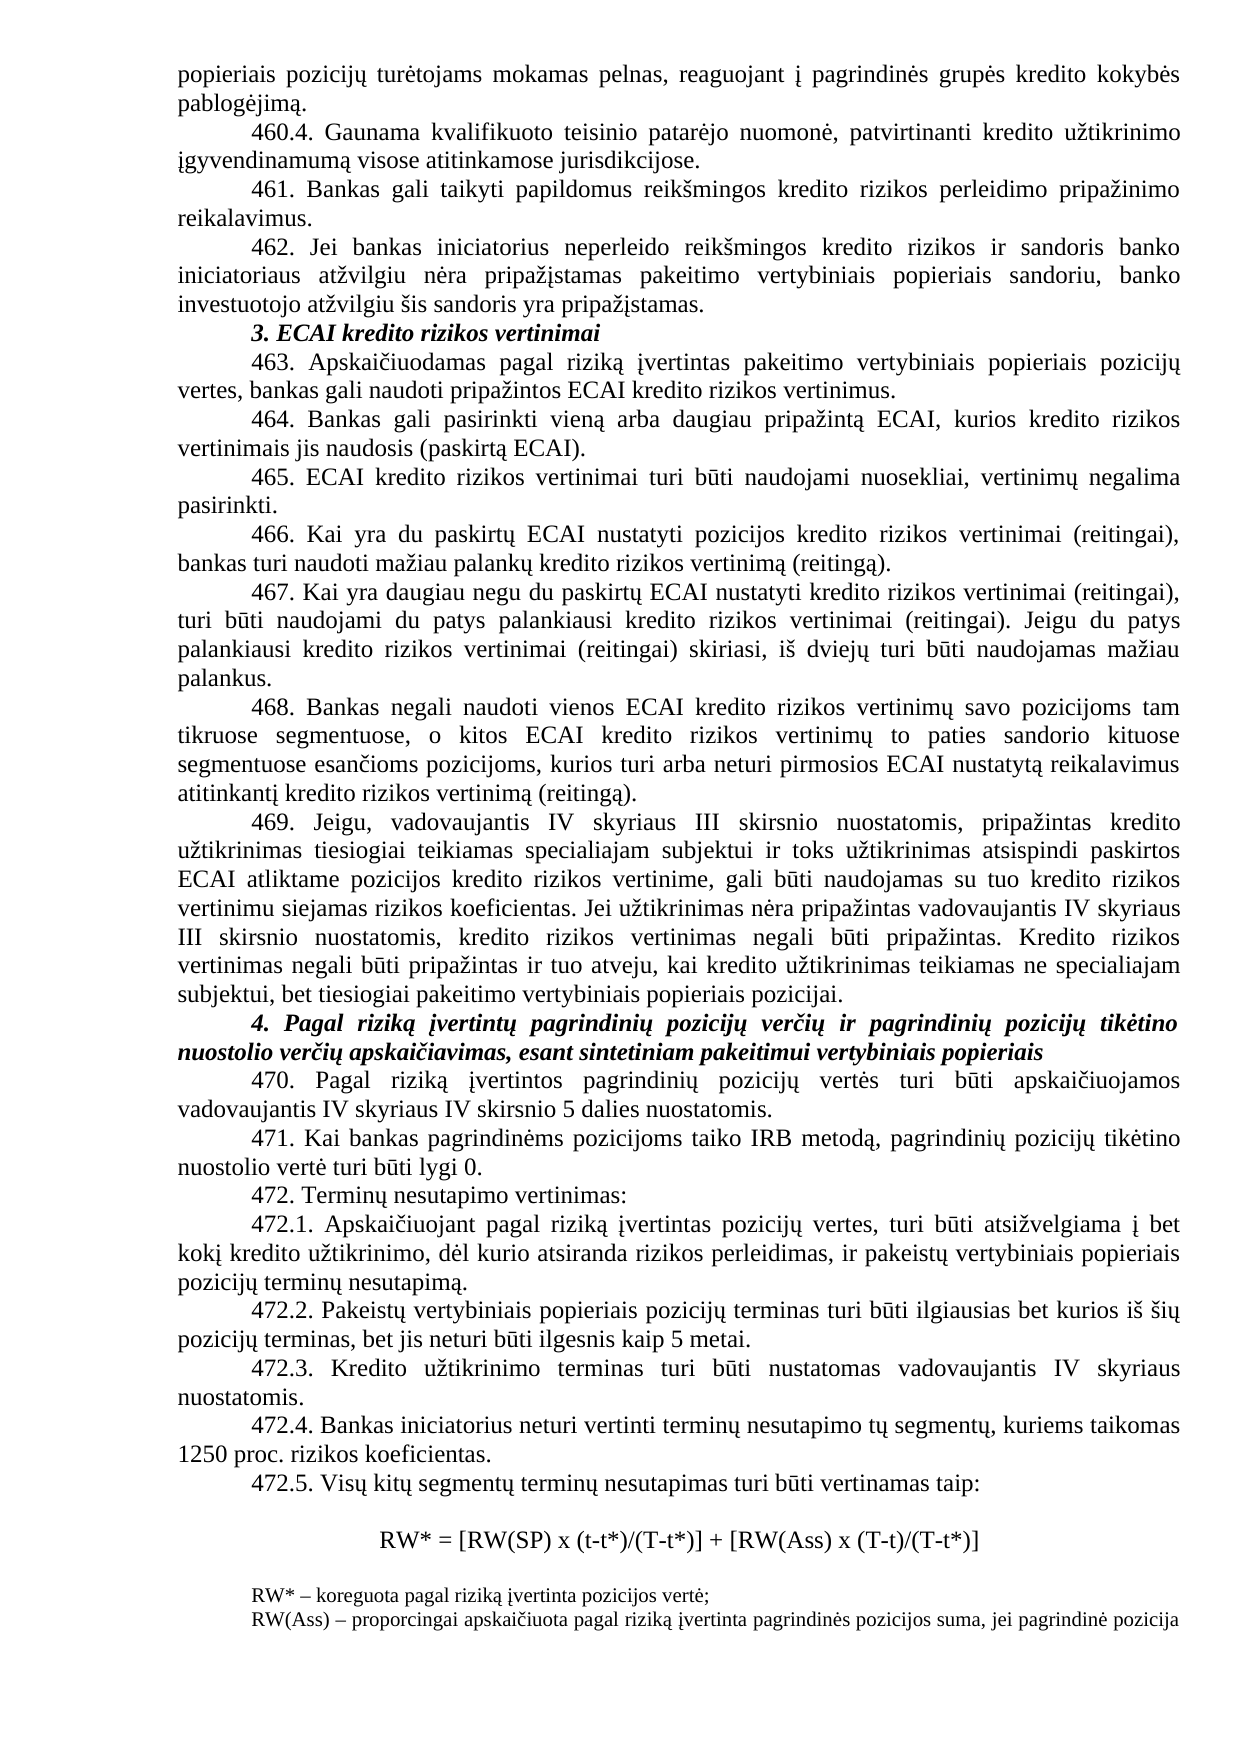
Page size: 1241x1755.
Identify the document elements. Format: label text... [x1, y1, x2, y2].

text 460.4. Gaunama kvalifikuoto teisinio patarėjo nuomonė, patvirtinanti kredito užtikrinimo įgyvendinamumą visose atitinkamose jurisdikcijose. [177, 117, 1181, 174]
text 462. Jei bankas iniciatorius neperleido reikšmingos kredito rizikos ir sandoris banko iniciatoriaus atžvilgiu nėra pripažįstamas pakeitimo vertybiniais popieriais sandoriu, banko investuotojo atžvilgiu šis sandoris yra pripažįstamas. [177, 232, 1181, 318]
text RW* = [RW(SP) x (t-t*)/(T-t*)] + [RW(Ass) x (T-t)/(T-t*)] [177, 1525, 1181, 1554]
text 471. Kai bankas pagrindinėms pozicijoms taiko IRB metodą, pagrindinių pozicijų tikėtino nuostolio vertė turi būti lygi 0. [177, 1123, 1181, 1180]
text 466. Kai yra du paskirtų ECAI nustatyti pozicijos kredito rizikos vertinimai (reitingai), bankas turi naudoti mažiau palankų kredito rizikos vertinimą (reitingą). [177, 519, 1181, 577]
text 463. Apskaičiuodamas pagal riziką įvertintas pakeitimo vertybiniais popieriais pozicijų vertes, bankas gali naudoti pripažintos ECAI kredito rizikos vertinimus. [177, 347, 1181, 404]
text 472.3. Kredito užtikrinimo terminas turi būti nustatomas vadovaujantis IV skyriaus nuostatomis. [177, 1353, 1181, 1410]
text 461. Bankas gali taikyti papildomus reikšmingos kredito rizikos perleidimo pripažinimo reikalavimus. [177, 174, 1181, 232]
text RW* – koreguota pagal riziką įvertinta pozicijos vertė; [177, 1583, 1181, 1607]
text 468. Bankas negali naudoti vienos ECAI kredito rizikos vertinimų savo pozicijoms tam tikruose segmentuose, o kitos ECAI kredito rizikos vertinimų to paties sandorio kituose segmentuose esančioms pozicijoms, kurios turi arba neturi pirmosios ECAI nustatytą reikalavimus atitinkantį kredito rizikos vertinimą (reitingą). [177, 692, 1181, 807]
text 472.1. Apskaičiuojant pagal riziką įvertintas pozicijų vertes, turi būti atsižvelgiama į bet kokį kredito užtikrinimo, dėl kurio atsiranda rizikos perleidimas, ir pakeistų vertybiniais popieriais pozicijų terminų nesutapimą. [177, 1209, 1181, 1295]
text 3. ECAI kredito rizikos vertinimai [177, 318, 1181, 347]
text 470. Pagal riziką įvertintos pagrindinių pozicijų vertės turi būti apskaičiuojamos vadovaujantis IV skyriaus IV skirsnio 5 dalies nuostatomis. [177, 1065, 1181, 1123]
text popieriais pozicijų turėtojams mokamas pelnas, reaguojant į pagrindinės grupės kredito kokybės pablogėjimą. [177, 59, 1181, 117]
text 464. Bankas gali pasirinkti vieną arba daugiau pripažintą ECAI, kurios kredito rizikos vertinimais jis naudosis (paskirtą ECAI). [177, 404, 1181, 462]
text 469. Jeigu, vadovaujantis IV skyriaus III skirsnio nuostatomis, pripažintas kredito užtikrinimas tiesiogiai teikiamas specialiajam subjektui ir toks užtikrinimas atsispindi paskirtos ECAI atliktame pozicijos kredito rizikos vertinime, gali būti naudojamas su tuo kredito rizikos vertinimu siejamas rizikos koeficientas. Jei užtikrinimas nėra pripažintas vadovaujantis IV skyriaus III skirsnio nuostatomis, kredito rizikos vertinimas negali būti pripažintas. Kredito rizikos vertinimas negali būti pripažintas ir tuo atveju, kai kredito užtikrinimas teikiamas ne specialiajam subjektui, bet tiesiogiai pakeitimo vertybiniais popieriais pozicijai. [177, 807, 1181, 1008]
text 472.4. Bankas iniciatorius neturi vertinti terminų nesutapimo tų segmentų, kuriems taikomas 1250 proc. rizikos koeficientas. [177, 1410, 1181, 1468]
text RW(Ass) – proporcingai apskaičiuota pagal riziką įvertinta pagrindinės pozicijos suma, jei pagrindinė pozicija [177, 1607, 1181, 1631]
text 467. Kai yra daugiau negu du paskirtų ECAI nustatyti kredito rizikos vertinimai (reitingai), turi būti naudojami du patys palankiausi kredito rizikos vertinimai (reitingai). Jeigu du patys palankiausi kredito rizikos vertinimai (reitingai) skiriasi, iš dviejų turi būti naudojamas mažiau palankus. [177, 577, 1181, 692]
text 472.2. Pakeistų vertybiniais popieriais pozicijų terminas turi būti ilgiausias bet kurios iš šių pozicijų terminas, bet jis neturi būti ilgesnis kaip 5 metai. [177, 1295, 1181, 1353]
text 472.5. Visų kitų segmentų terminų nesutapimas turi būti vertinamas taip: [177, 1468, 1181, 1497]
text 472. Terminų nesutapimo vertinimas: [177, 1180, 1181, 1209]
text 4. Pagal riziką įvertintų pagrindinių pozicijų verčių ir pagrindinių pozicijų tikėtino nuostolio verčių apskaičiavimas, esant sintetiniam pakeitimui vertybiniais popieriais [177, 1008, 1181, 1065]
text 465. ECAI kredito rizikos vertinimai turi būti naudojami nuosekliai, vertinimų negalima pasirinkti. [177, 462, 1181, 519]
